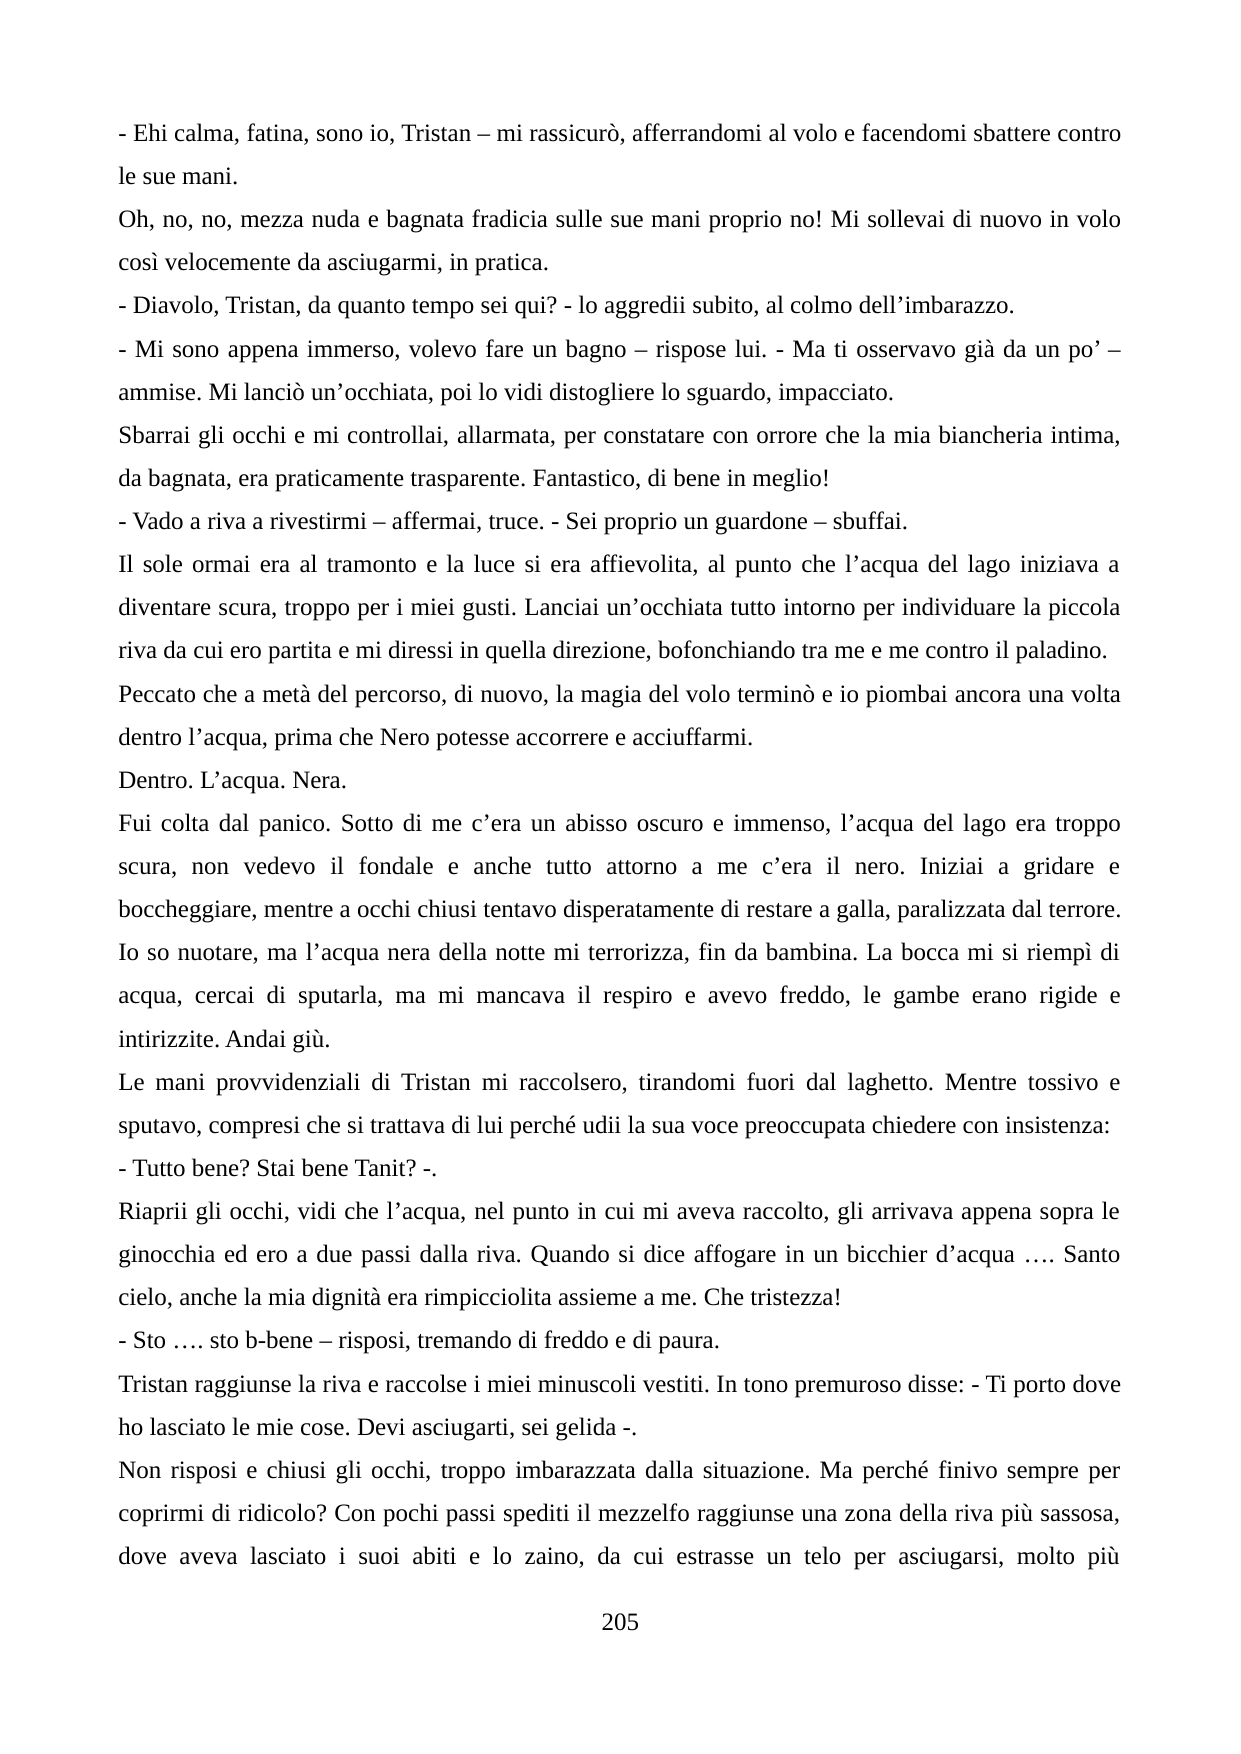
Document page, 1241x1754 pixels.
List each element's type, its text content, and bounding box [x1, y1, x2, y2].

text Non risposi e chiusi gli occhi, troppo imbarazzata dalla situazione. Ma perché finivo sempre per coprirmi di ridicolo? Con pochi passi spediti il mezzelfo raggiunse una zona della riva più sassosa, dove aveva lasciato i suoi abiti e lo zaino, da cui estrasse un telo per asciugarsi, molto più [118, 1455, 1122, 1570]
text Oh, no, no, mezza nuda e bagnata fradicia sulle sue mani proprio no! Mi sollevai di nuovo in volo così velocemente da asciugarmi, in pratica. [118, 204, 1122, 276]
text - Ehi calma, fatina, sono io, Tristan – mi rassicurò, afferrandomi al volo e facendomi sbattere contro le sue mani. [118, 118, 1122, 190]
text - Sto …. sto b-bene – risposi, tremando di freddo e di paura. [118, 1326, 1122, 1354]
text Il sole ormai era al tramonto e la luce si era affievolita, al punto che l’acqua del lago iniziava a diventare scura, troppo per i miei gusti. Lanciai un’occhiata tutto intorno per individuare la piccola riva da cui ero partita e mi diressi in quella direzione, bofonchiando tra me e me contro il paladino. [118, 549, 1122, 664]
text Riaprii gli occhi, vidi che l’acqua, nel punto in cui mi aveva raccolto, gli arrivava appena sopra le ginocchia ed ero a due passi dalla riva. Quando si dice affogare in un bicchier d’acqua …. Santo cielo, anche la mia dignità era rimpicciolita assieme a me. Che tristezza! [118, 1196, 1122, 1311]
text Le mani provvidenziali di Tristan mi raccolsero, tirandomi fuori dal laghetto. Mentre tossivo e sputavo, compresi che si trattava di lui perché udii la sua voce preoccupata chiedere con insistenza: [118, 1067, 1122, 1139]
text Peccato che a metà del percorso, di nuovo, la magia del volo terminò e io piombai ancora una volta dentro l’acqua, prima che Nero potesse accorrere e acciuffarmi. [118, 679, 1122, 751]
text - Tutto bene? Stai bene Tanit? -. [118, 1153, 1122, 1182]
text Tristan raggiunse la riva e raccolse i miei minuscoli vestiti. In tono premuroso disse: - Ti porto dove ho lasciato le mie cose. Devi asciugarti, sei gelida -. [118, 1369, 1122, 1441]
text - Diavolo, Tristan, da quanto tempo sei qui? - lo aggredii subito, al colmo dell’imbarazzo. [118, 291, 1122, 319]
text Sbarrai gli occhi e mi controllai, allarmata, per constatare con orrore che la mia biancheria intima, da bagnata, era praticamente trasparente. Fantastico, di bene in meglio! [118, 420, 1122, 492]
text - Vado a riva a rivestirmi – affermai, truce. - Sei proprio un guardone – sbuffai. [118, 506, 1122, 535]
text Fui colta dal panico. Sotto di me c’era un abisso oscuro e immenso, l’acqua del lago era troppo scura, non vedevo il fondale e anche tutto attorno a me c’era il nero. Iniziai a gridare e boccheggiare, mentre a occhi chiusi tentavo disperatamente di restare a galla, paralizzata dal terrore. Io so nuotare, ma l’acqua nera della notte mi terrorizza, fin da bambina. La bocca mi si riempì di acqua, cercai di sputarla, ma mi mancava il respiro e avevo freddo, le gambe erano rigide e intirizzite. Andai giù. [118, 808, 1122, 1052]
text - Mi sono appena immerso, volevo fare un bagno – rispose lui. - Ma ti osservavo già da un po’ – ammise. Mi lanciò un’occhiata, poi lo vidi distogliere lo sguardo, impacciato. [118, 334, 1122, 406]
text Dentro. L’acqua. Nera. [118, 765, 1122, 794]
